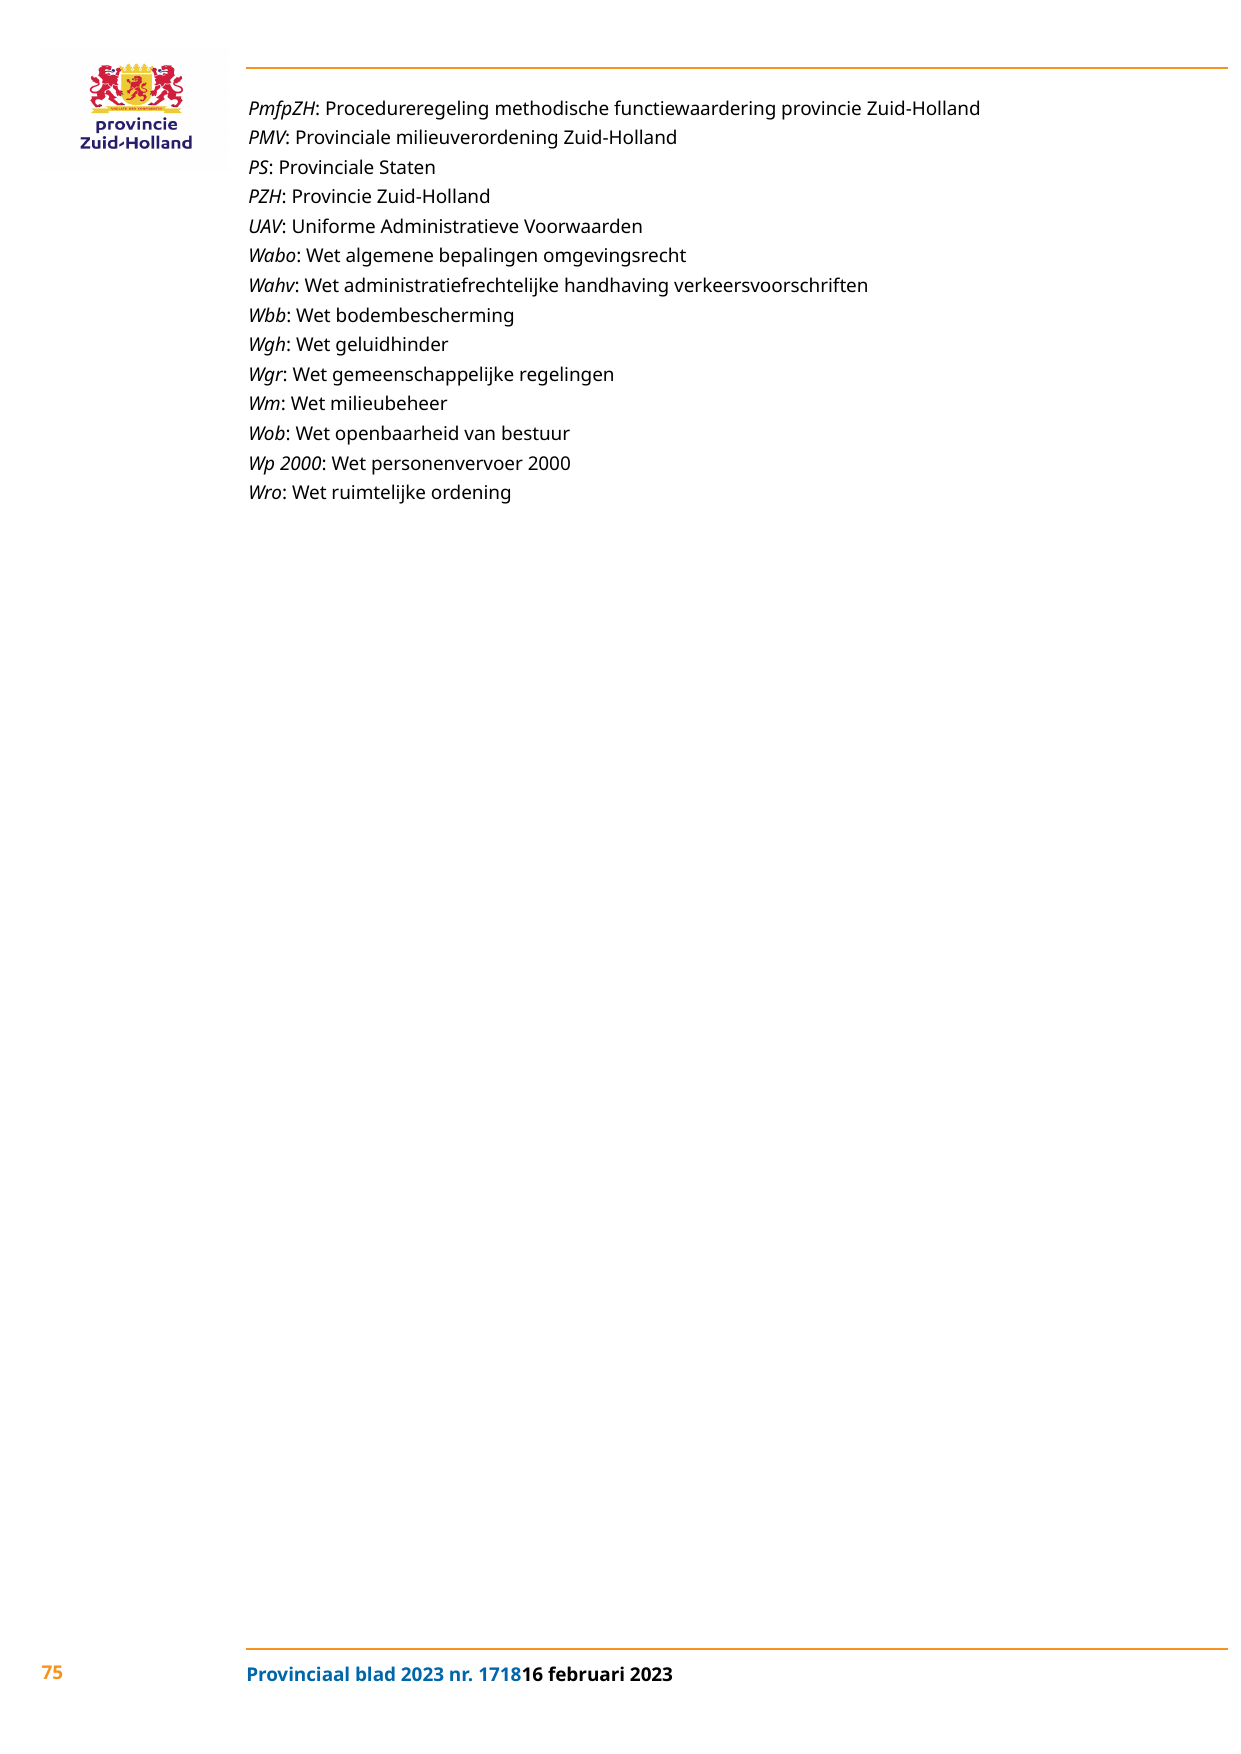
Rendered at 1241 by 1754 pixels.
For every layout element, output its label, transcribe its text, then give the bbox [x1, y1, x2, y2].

text Wabo: Wet algemene bepalingen omgevingsrecht [248, 243, 1152, 268]
picture [41, 47, 231, 172]
text Wm: Wet milieubeheer [248, 391, 1152, 416]
text Wp 2000: Wet personenvervoer 2000 [248, 450, 1152, 476]
text UAV: Uniforme Administratieve Voorwaarden [248, 213, 1152, 239]
text Wbb: Wet bodembescherming [248, 302, 1152, 328]
text Wgr: Wet gemeenschappelijke regelingen [248, 361, 1152, 387]
text Wob: Wet openbaarheid van bestuur [248, 420, 1152, 446]
text Wahv: Wet administratiefrechtelijke handhaving verkeersvoorschriften [248, 272, 1152, 298]
text PMV: Provinciale milieuverordening Zuid-Holland [248, 124, 1152, 150]
text PZH: Provincie Zuid-Holland [248, 183, 1152, 209]
text PS: Provinciale Staten [248, 154, 1152, 180]
text Wro: Wet ruimtelijke ordening [248, 479, 1152, 505]
text PmfpZH: Procedureregeling methodische functiewaardering provincie Zuid-Holland [248, 95, 1152, 121]
text Wgh: Wet geluidhinder [248, 331, 1152, 357]
